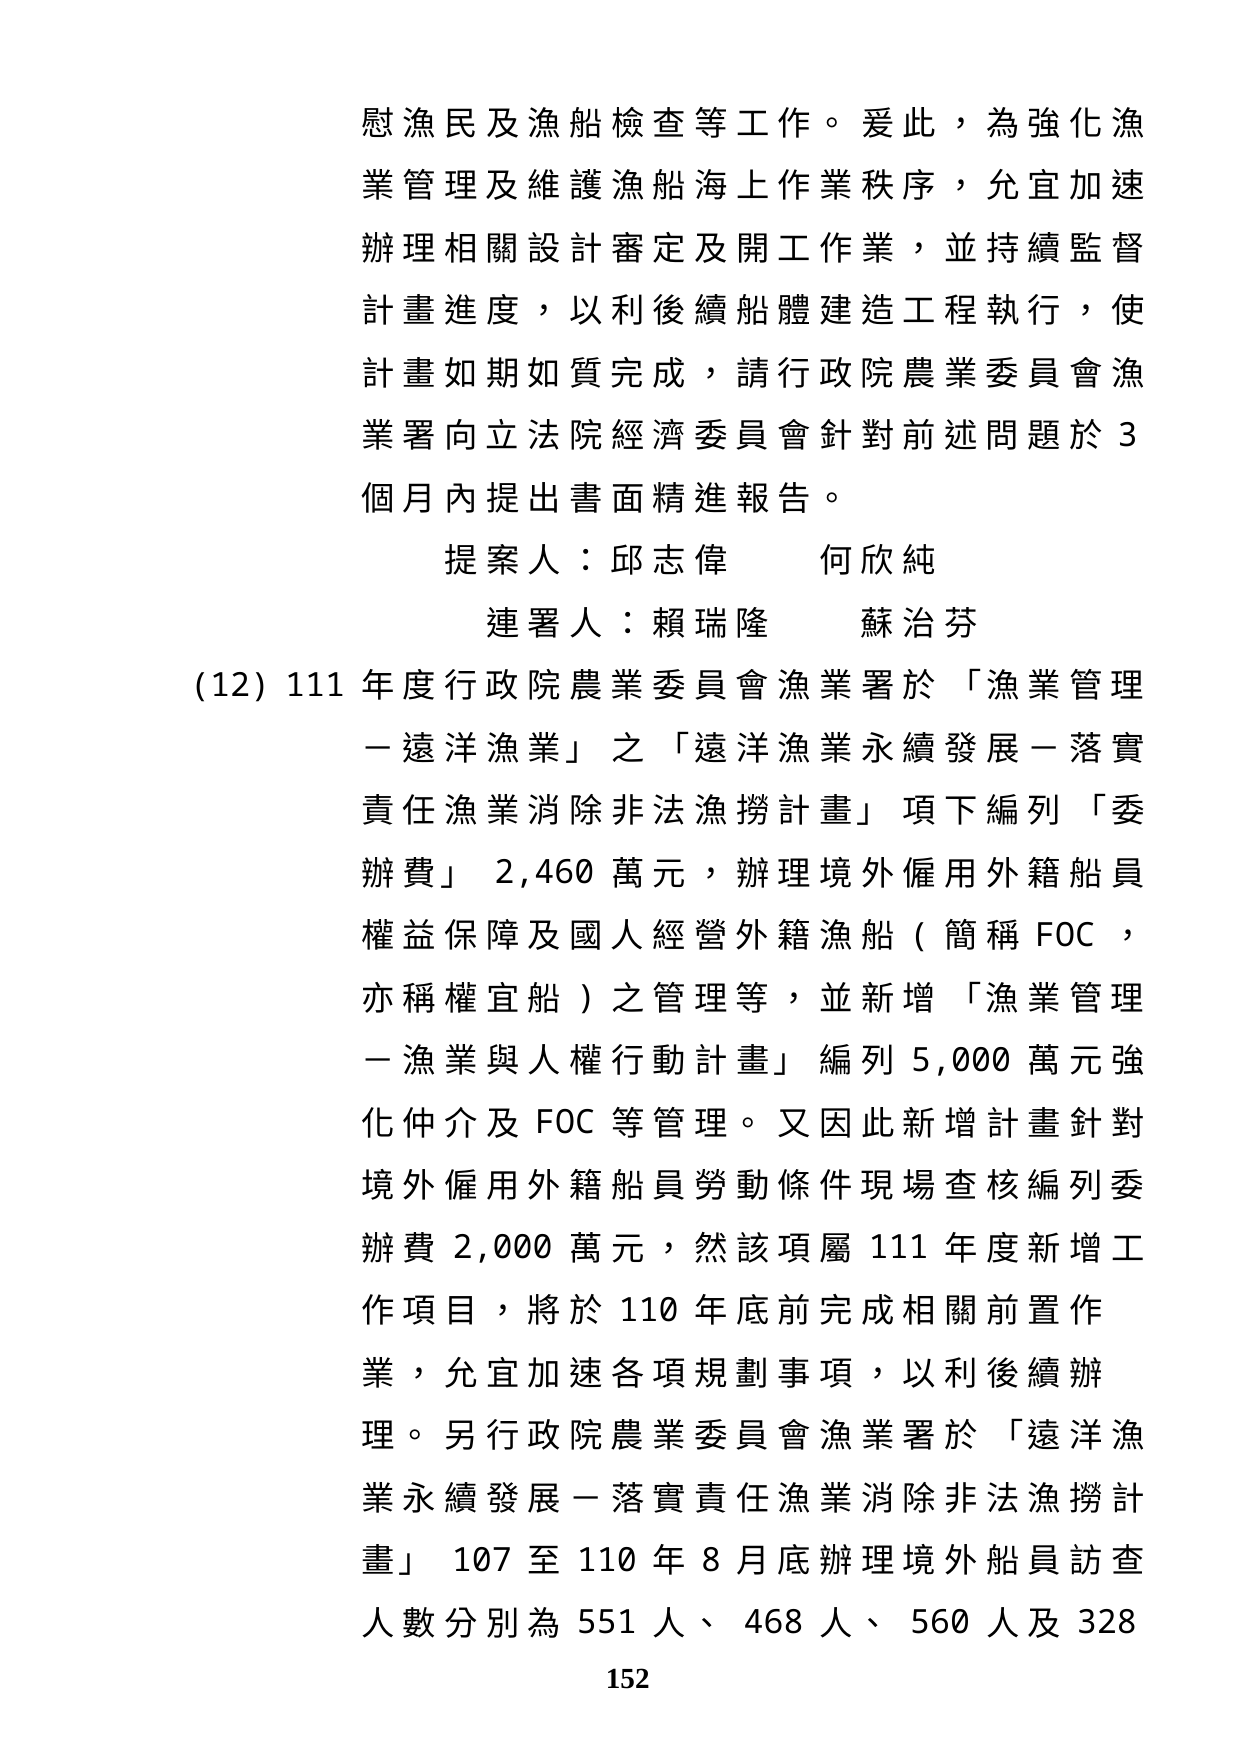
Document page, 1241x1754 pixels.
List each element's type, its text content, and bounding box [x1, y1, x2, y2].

list 慰漁民及漁船檢查等工作。爰此，為強化漁業管理及維護漁船海上作業秩序，允宜加速辦理相關設計審定及開工作業，並持續監督計畫進度，以利後續船體建造工程執行，使計畫如期如質完成，請行政院農業委員會漁業署向立法院經濟委員會針對前述問題於3個月內提出書面精進報告。 [166, 79, 1148, 516]
list 111年度行政院農業委員會漁業署於「漁業管理－遠洋漁業」之「遠洋漁業永續發展－落實責任漁業消除非法漁撈計畫」項下編列「委辦費」2,460萬元，辦理境外僱用外籍船員權益保障及國人經營外籍漁船(簡稱FOC，亦稱權宜船)之管理等，並新增「漁業管理－漁業與人權行動計畫」編列5,000萬元強化仲介及FOC等管理。又因此新增計畫針對境外僱用外籍船員勞動條件現場查核編列委辦費2,000萬元，然該項屬111年度新增工作項目，將於110年底前完成相關前置作業，允宜加速各項規劃事項，以利後續辦理。另行政院農業委員會漁業署於「遠洋漁業永續發展－落實責任漁業消除非法漁撈計畫」107至110年8月底辦理境外船員訪查人數分別為551人、468人、560人及328 [166, 641, 1148, 1641]
text 連署人：賴瑞隆 蘇治芬 [211, 579, 1148, 641]
text 提案人：邱志偉 何欣純 [331, 516, 1148, 579]
